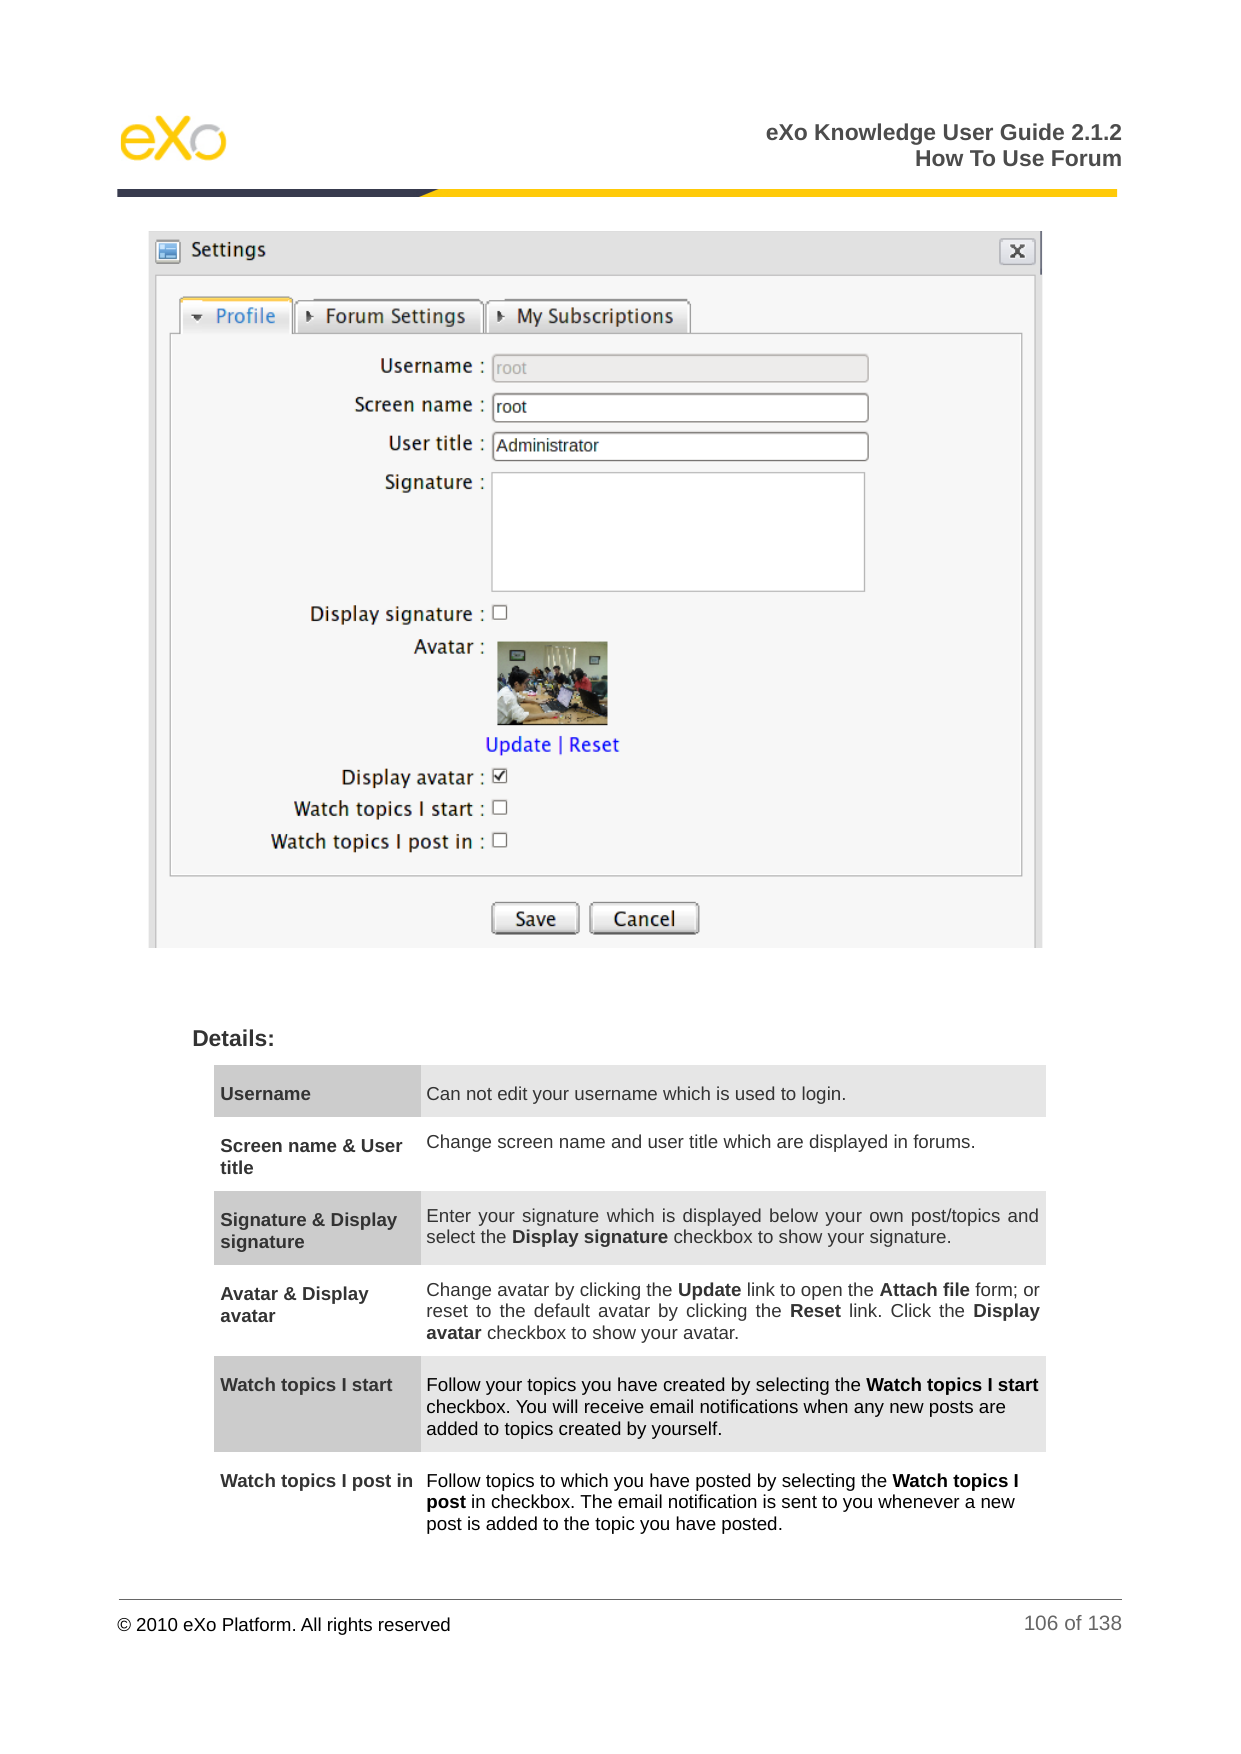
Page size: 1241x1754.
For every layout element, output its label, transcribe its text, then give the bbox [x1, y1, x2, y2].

table_cell Change avatar by clicking the Update link to open the Attach file form; or reset to the default avatar by clicking the Reset link. Click the Display avatar checkbox to show your avatar. [421, 1265, 1046, 1356]
picture [120, 115, 227, 161]
picture [117, 189, 1118, 197]
table_cell Screen name & User title [214, 1117, 421, 1191]
table_cell Watch topics I post in [214, 1452, 421, 1548]
picture [148, 231, 1043, 948]
table_cell Signature & Display signature [214, 1191, 421, 1265]
table_cell Enter your signature which is displayed below your own post/topics and select the Display signature checkbox to show your signature. [421, 1191, 1046, 1265]
table_cell Watch topics I start [214, 1356, 421, 1452]
table_cell Follow topics to which you have posted by selecting the Watch topics I post in checkbox. The email notification is sent to you whenever a new post is added to the topic you have posted. [421, 1452, 1046, 1548]
table_header Username [214, 1065, 421, 1117]
table_cell Change screen name and user title which are displayed in forums. [421, 1117, 1046, 1191]
table_cell Avatar & Display avatar [214, 1265, 421, 1356]
text Details: [192, 1025, 1122, 1052]
table_cell Follow your topics you have created by selecting the Watch topics I start checkbox. You will receive email notifications when any new posts are added to topics created by yourself. [421, 1356, 1046, 1452]
table_header Can not edit your username which is used to login. [421, 1065, 1046, 1117]
